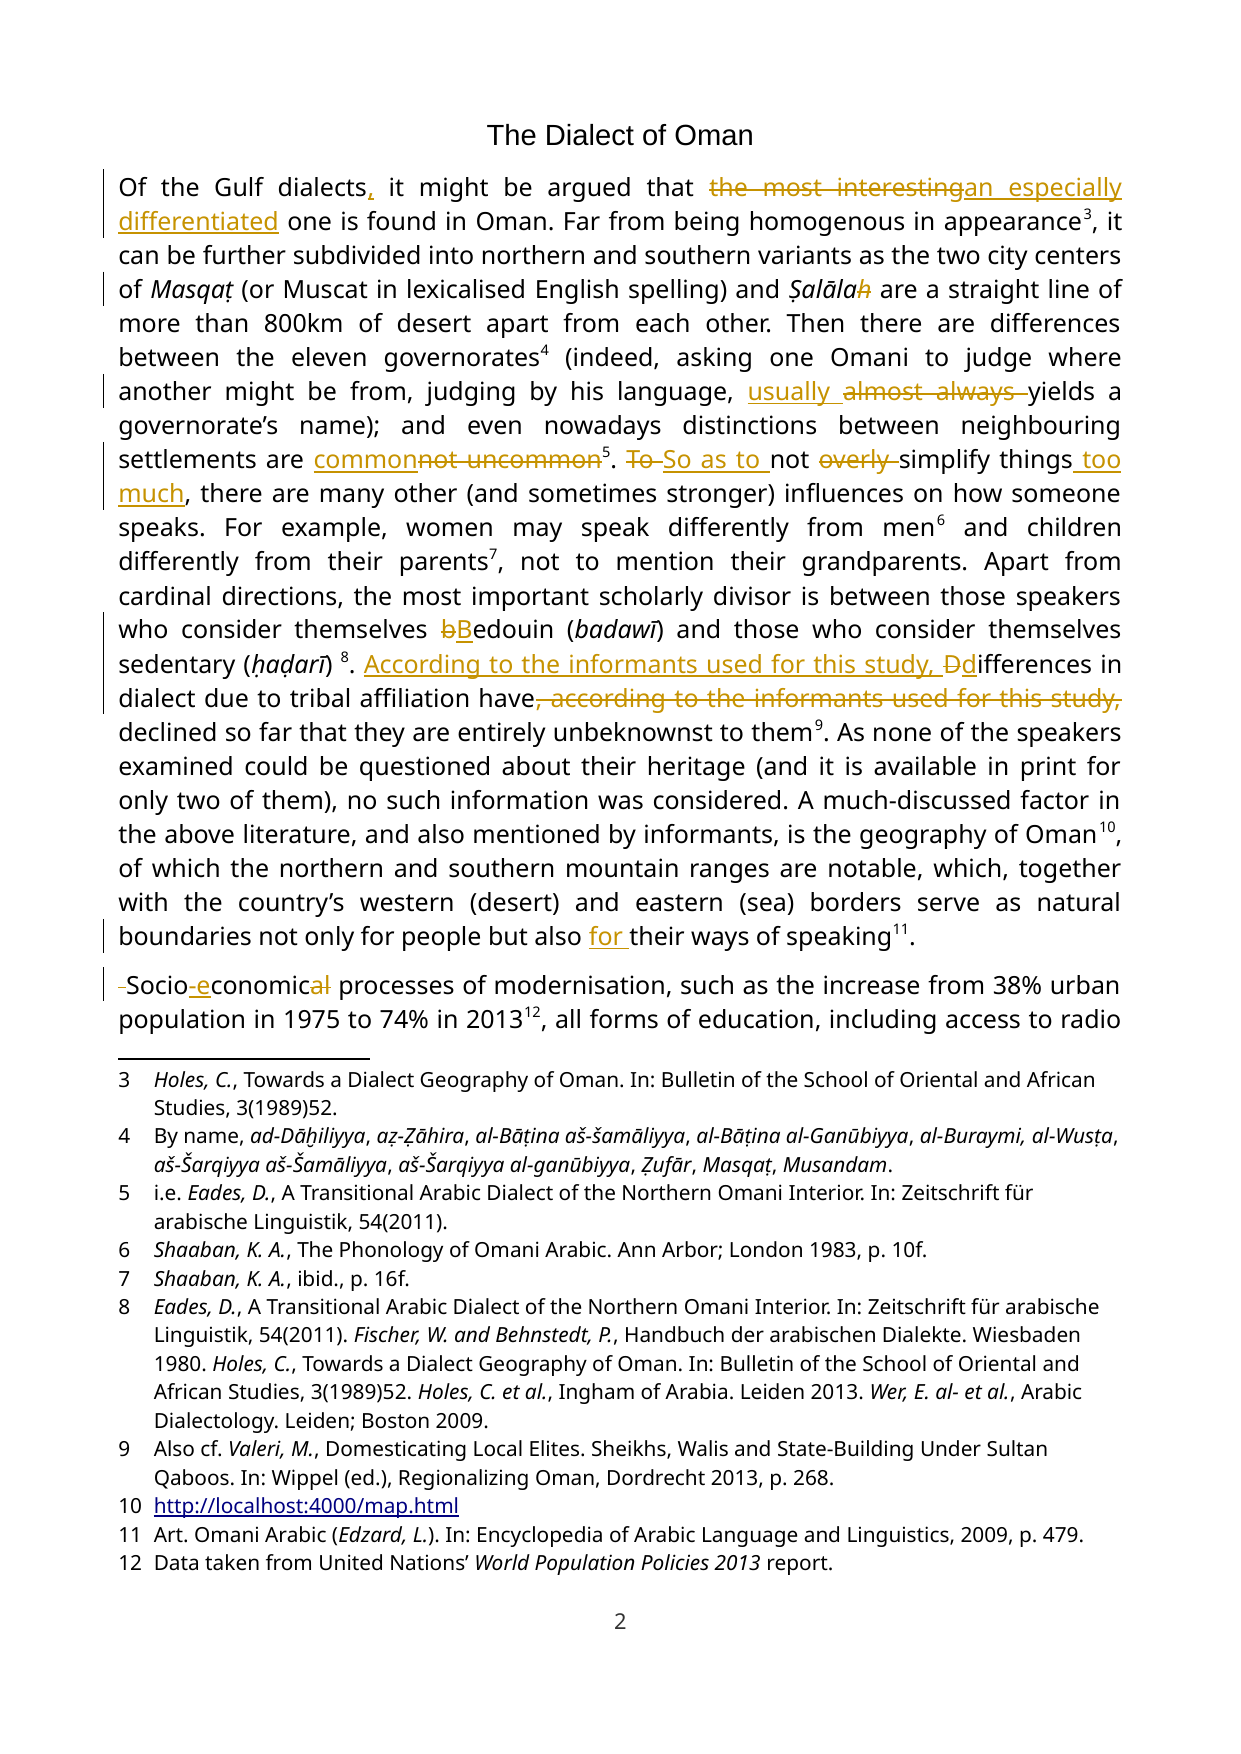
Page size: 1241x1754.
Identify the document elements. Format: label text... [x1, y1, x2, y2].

text http://localhost:4000/map.html [118, 1491, 1122, 1520]
text Of the Gulf dialects, it might be argued that an especially differentiated one is found in Oman. Far from being homogenous in appearance, it can be further subdivided into northern and southern variants as the two city centers of Masqaṭ (or Muscat in lexicalised English spelling) and Ṣalāla are a straight line of more than 800km of desert apart from each other. Then there are differences between the eleven governorates (indeed, asking one Omani to judge where another might be from, judging by his language, usually yields a governorate’s name); and even nowadays distinctions between neighbouring settlements are common. So as to not simplify things too much, there are many other (and sometimes stronger) influences on how someone speaks. For example, women may speak differently from men and children differently from their parents, not to mention their grandparents. Apart from cardinal directions, the most important scholarly divisor is between those speakers who consider themselves Bedouin (badawī) and those who consider themselves sedentary (ḥaḍarī) . According to the informants used for this study, differences in dialect due to tribal affiliation have declined so far that they are entirely unbeknownst to them. As none of the speakers examined could be questioned about their heritage (and it is available in print for only two of them), no such information was considered. A much-discussed factor in the above literature, and also mentioned by informants, is the geography of Oman, of which the northern and southern mountain ranges are notable, which, together with the country’s western (desert) and eastern (sea) borders serve as natural boundaries not only for people but also for their ways of speaking. [118, 169, 1122, 953]
text Art. Omani Arabic (Edzard, L.). In: Encyclopedia of Arabic Language and Linguistics, 2009, p. 479. [118, 1520, 1122, 1548]
text i.e. Eades, D., A Transitional Arabic Dialect of the Northern Omani Interior. In: Zeitschrift für arabische Linguistik, 54(2011). [118, 1178, 1122, 1235]
text Socio-economic processes of modernisation, such as the increase from 38% urban population in 1975 to 74% in 2013, all forms of education, including access to radio [118, 967, 1122, 1036]
text Also cf. Valeri, M., Domesticating Local Elites. Sheikhs, Walis and State-Building Under Sultan Qaboos. In: Wippel (ed.), Regionalizing Oman, Dordrecht 2013, p. 268. [118, 1434, 1122, 1491]
text Eades, D., A Transitional Arabic Dialect of the Northern Omani Interior. In: Zeitschrift für arabische Linguistik, 54(2011). Fischer, W. and Behnstedt, P., Handbuch der arabischen Dialekte. Wiesbaden 1980. Holes, C., Towards a Dialect Geography of Oman. In: Bulletin of the School of Oriental and African Studies, 3(1989)52. Holes, C. et al., Ingham of Arabia. Leiden 2013. Wer, E. al- et al., Arabic Dialectology. Leiden; Boston 2009. [118, 1292, 1122, 1434]
subtitle The Dialect of Oman [118, 118, 1122, 152]
text Holes, C., Towards a Dialect Geography of Oman. In: Bulletin of the School of Oriental and African Studies, 3(1989)52. [118, 1065, 1122, 1122]
text Shaaban, K. A., The Phonology of Omani Arabic. Ann Arbor; London 1983, p. 10f. [118, 1235, 1122, 1264]
text By name, ad-Dāḫiliyya, aẓ-Ẓāhira, al-Bāṭina aš-šamāliyya, al-Bāṭina al-Ganūbiyya, al-Buraymi, al-Wusṭa, aš-Šarqiyya aš-Šamāliyya, aš-Šarqiyya al-ganūbiyya, Ẓufār, Masqaṭ, Musandam. [118, 1122, 1122, 1178]
text Data taken from United Nations’ World Population Policies 2013 report. [118, 1548, 1122, 1577]
text Shaaban, K. A., ibid., p. 16f. [118, 1264, 1122, 1292]
